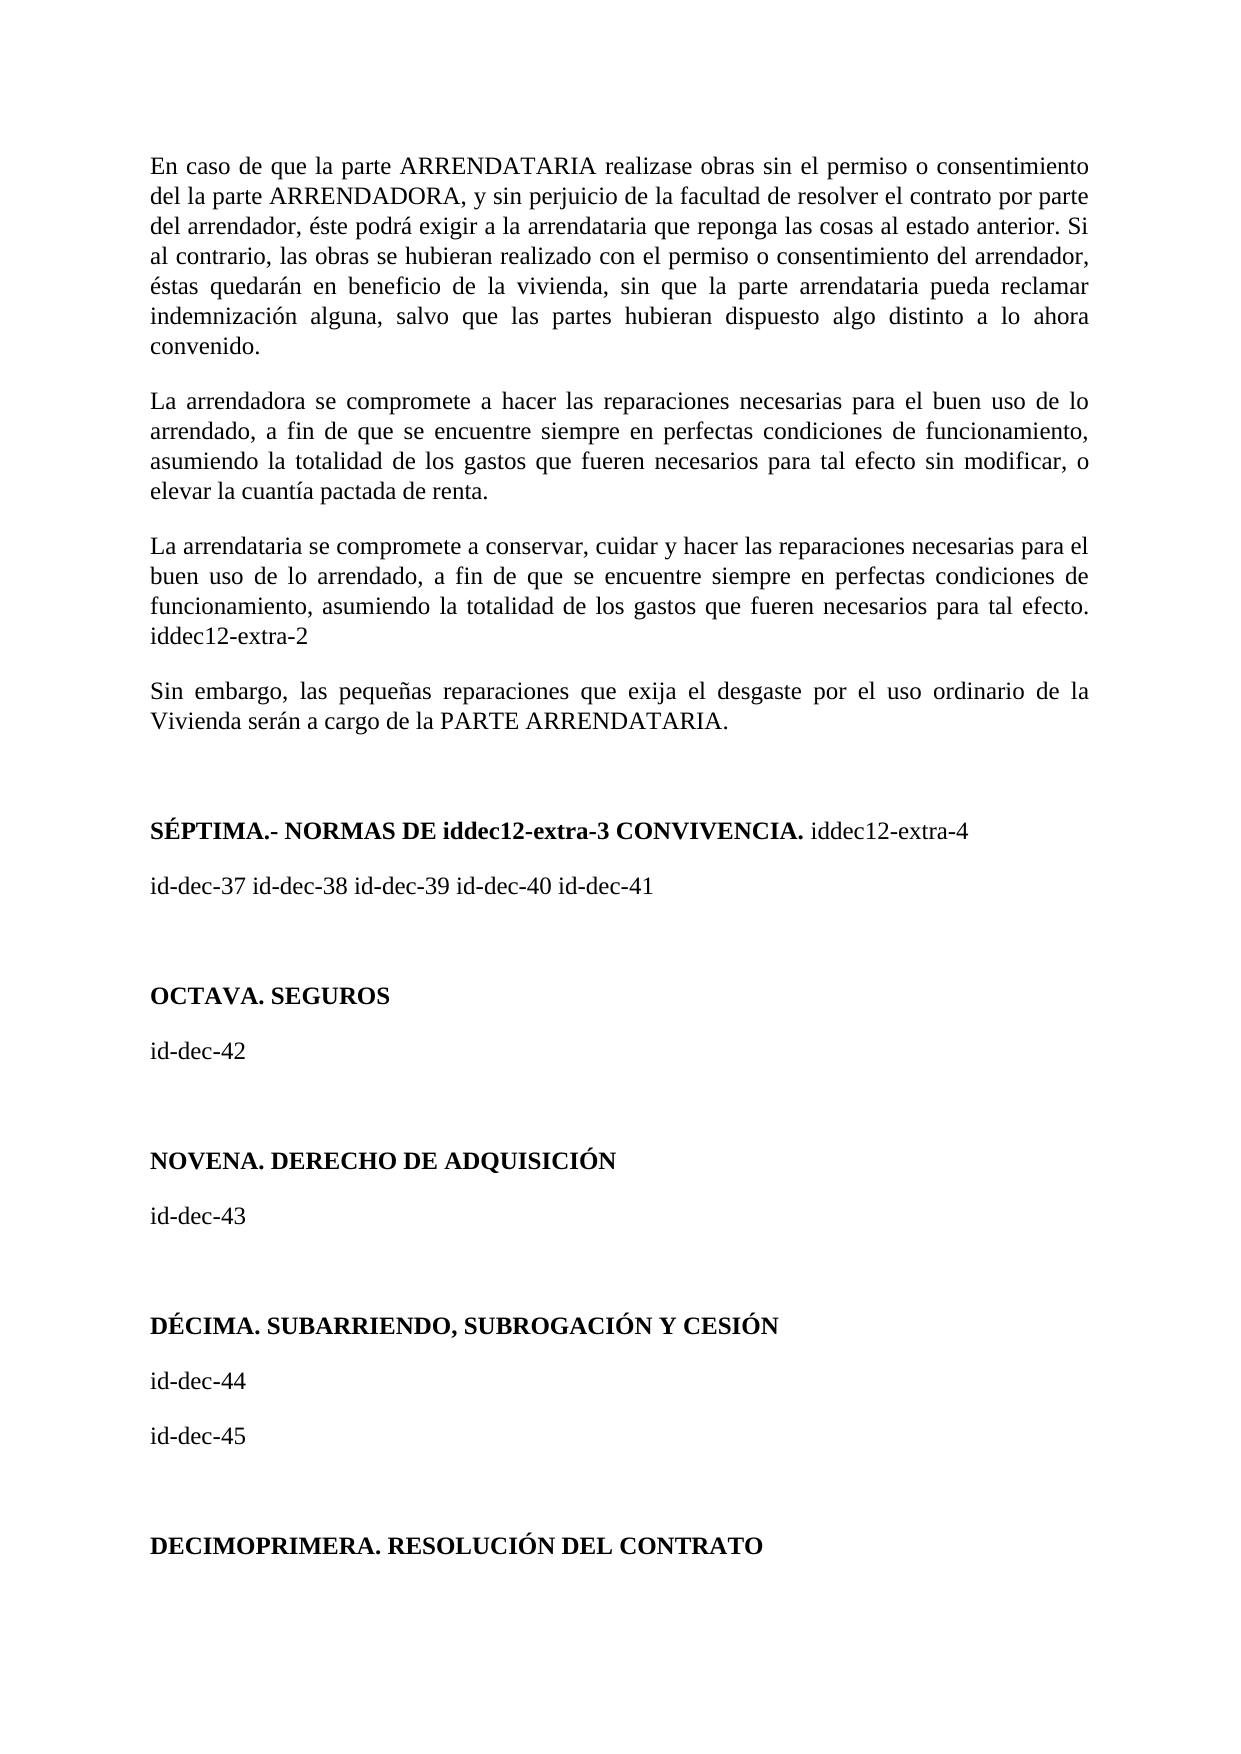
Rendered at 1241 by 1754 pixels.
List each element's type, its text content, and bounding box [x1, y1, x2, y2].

text id-dec-42 [150, 1035, 1090, 1065]
text DÉCIMA. SUBARRIENDO, SUBROGACIÓN Y CESIÓN [150, 1310, 1090, 1340]
text En caso de que la parte ARRENDATARIA realizase obras sin el permiso o consentimiento del la parte ARRENDADORA, y sin perjuicio de la facultad de resolver el contrato por parte del arrendador, éste podrá exigir a la arrendataria que reponga las cosas al estado anterior. Si al contrario, las obras se hubieran realizado con el permiso o consentimiento del arrendador, éstas quedarán en beneficio de la vivienda, sin que la parte arrendataria pueda reclamar indemnización alguna, salvo que las partes hubieran dispuesto algo distinto a lo ahora convenido. [150, 150, 1090, 360]
text id-dec-37 id-dec-38 id-dec-39 id-dec-40 id-dec-41 [150, 870, 1090, 900]
text id-dec-43 [150, 1200, 1090, 1230]
text Sin embargo, las pequeñas reparaciones que exija el desgaste por el uso ordinario de la Vivienda serán a cargo de la PARTE ARRENDATARIA. [150, 675, 1090, 735]
text SÉPTIMA.- NORMAS DE iddec12-extra-3 CONVIVENCIA. iddec12-extra-4 [150, 815, 1090, 845]
text DECIMOPRIMERA. RESOLUCIÓN DEL CONTRATO [150, 1530, 1090, 1560]
text id-dec-45 [150, 1420, 1090, 1450]
text La arrendadora se compromete a hacer las reparaciones necesarias para el buen uso de lo arrendado, a fin de que se encuentre siempre en perfectas condiciones de funcionamiento, asumiendo la totalidad de los gastos que fueren necesarios para tal efecto sin modificar, o elevar la cuantía pactada de renta. [150, 385, 1090, 505]
text La arrendataria se compromete a conservar, cuidar y hacer las reparaciones necesarias para el buen uso de lo arrendado, a fin de que se encuentre siempre en perfectas condiciones de funcionamiento, asumiendo la totalidad de los gastos que fueren necesarios para tal efecto. iddec12-extra-2 [150, 530, 1090, 650]
text id-dec-44 [150, 1365, 1090, 1395]
text OCTAVA. SEGUROS [150, 980, 1090, 1010]
text NOVENA. DERECHO DE ADQUISICIÓN [150, 1145, 1090, 1175]
